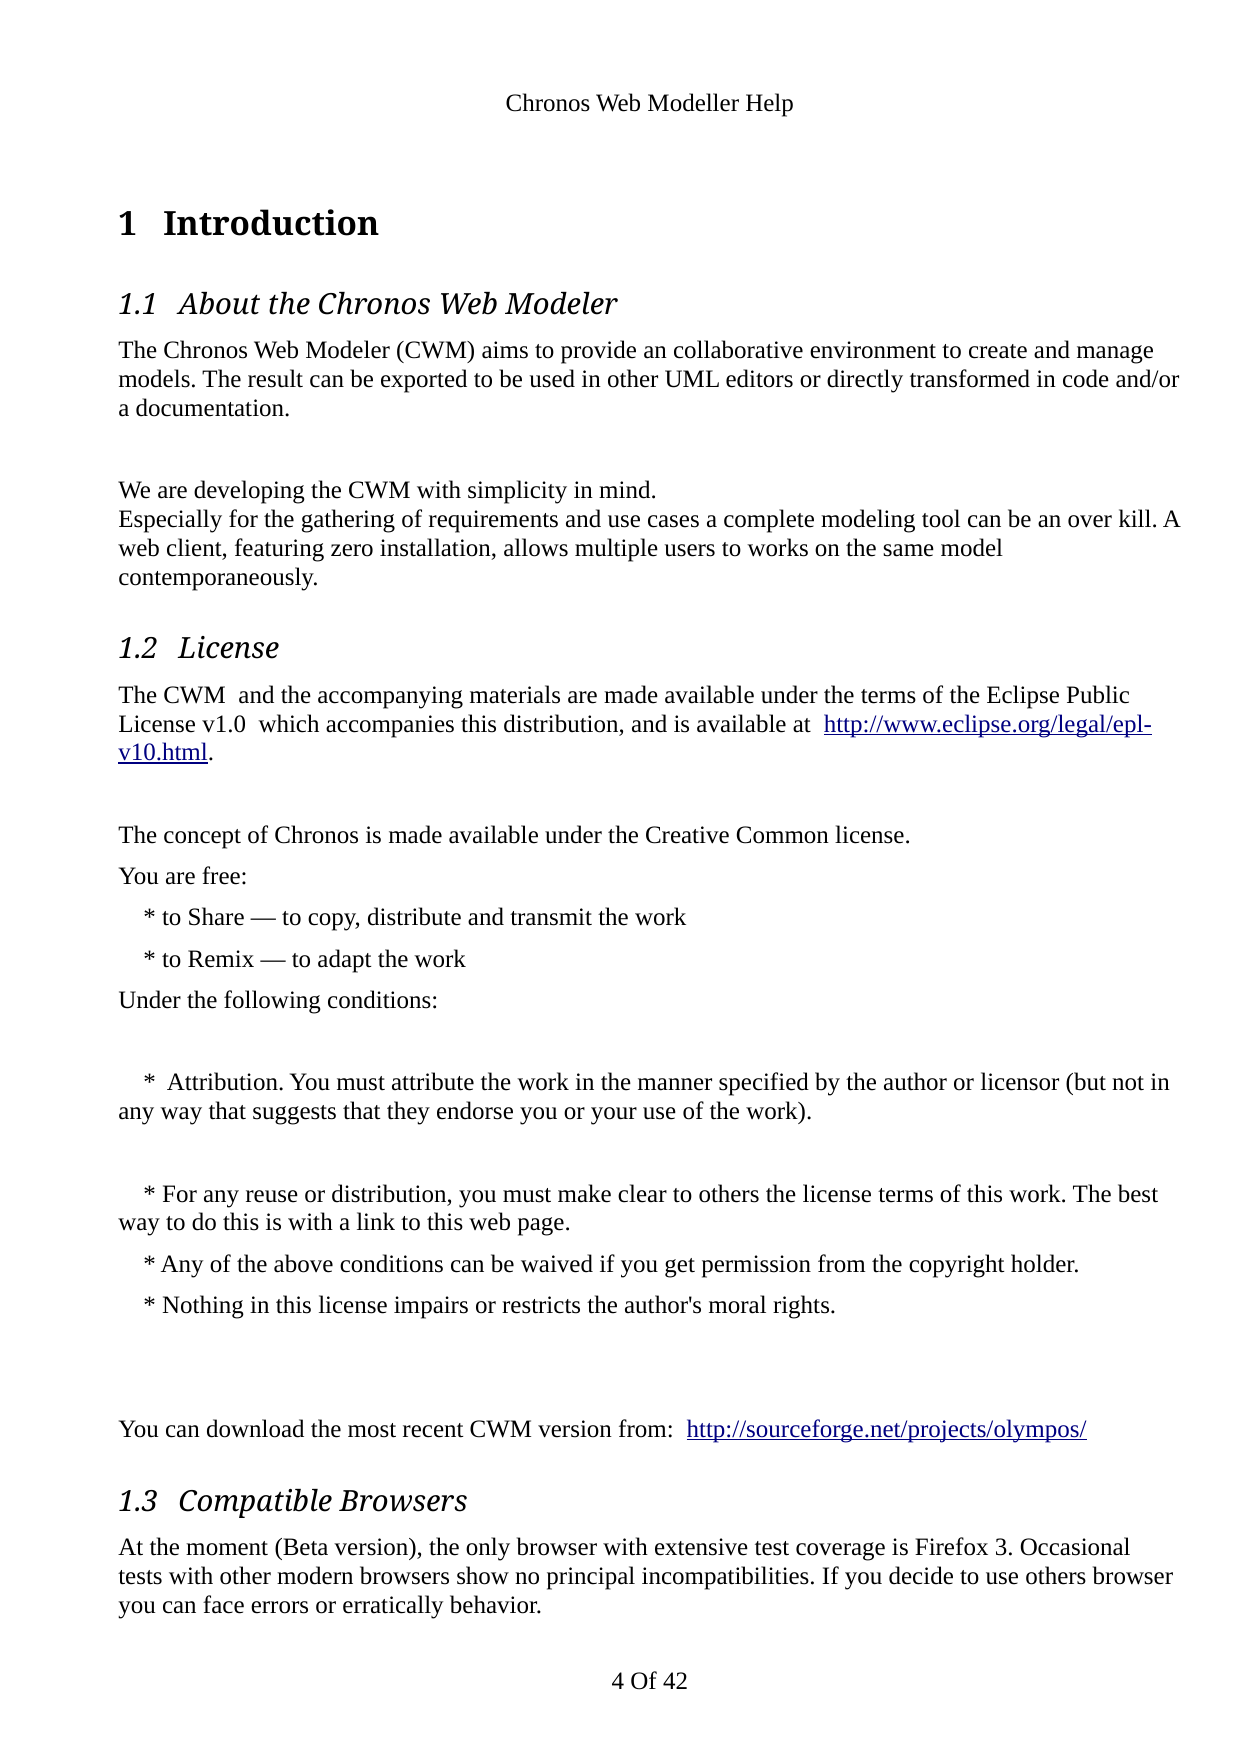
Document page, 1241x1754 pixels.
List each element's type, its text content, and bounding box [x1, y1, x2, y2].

text * Attribution. You must attribute the work in the manner specified by the author or licensor (but not in any way that suggests that they endorse you or your use of the work). [118, 1067, 1181, 1125]
text * to Remix — to adapt the work [118, 944, 1181, 972]
text * For any reuse or distribution, you must make clear to others the license terms of this work. The best way to do this is with a link to this web page. [118, 1179, 1181, 1236]
text You can download the most recent CWM version from: http://sourceforge.net/projects/olympos/ [118, 1414, 1181, 1442]
text * to Share — to copy, distribute and transmit the work [118, 902, 1181, 931]
text We are developing the CWM with simplicity in mind. Especially for the gathering of requirements and use cases a complete modeling tool can be an over kill. A web client, featuring zero installation, allows multiple users to works on the same model contemporaneously. [118, 475, 1181, 590]
text * Any of the above conditions can be waived if you get permission from the copyright holder. [118, 1249, 1181, 1277]
text The CWM and the accompanying materials are made available under the terms of the Eclipse Public License v1.0 which accompanies this distribution, and is available at http://www.eclipse.org/legal/epl-v10.html. [118, 680, 1181, 766]
text The Chronos Web Modeler (CWM) aims to provide an collaborative environment to create and manage models. The result can be exported to be used in other UML editors or directly transformed in code and/or a documentation. [118, 335, 1181, 422]
text * Nothing in this license impairs or restricts the author's moral rights. [118, 1290, 1181, 1319]
subtitle Introduction [118, 200, 1181, 246]
text At the moment (Beta version), the only browser with extensive test coverage is Firefox 3. Occasional tests with other modern browsers show no principal incompatibilities. If you decide to use others browser you can face errors or erratically behavior. [118, 1532, 1181, 1618]
subtitle License [118, 628, 1181, 667]
text Under the following conditions: [118, 985, 1181, 1014]
subtitle Compatible Browsers [118, 1480, 1181, 1520]
text You are free: [118, 861, 1181, 890]
text The concept of Chronos is made available under the Creative Common license. [118, 820, 1181, 849]
subtitle About the Chronos Web Modeler [118, 283, 1181, 323]
